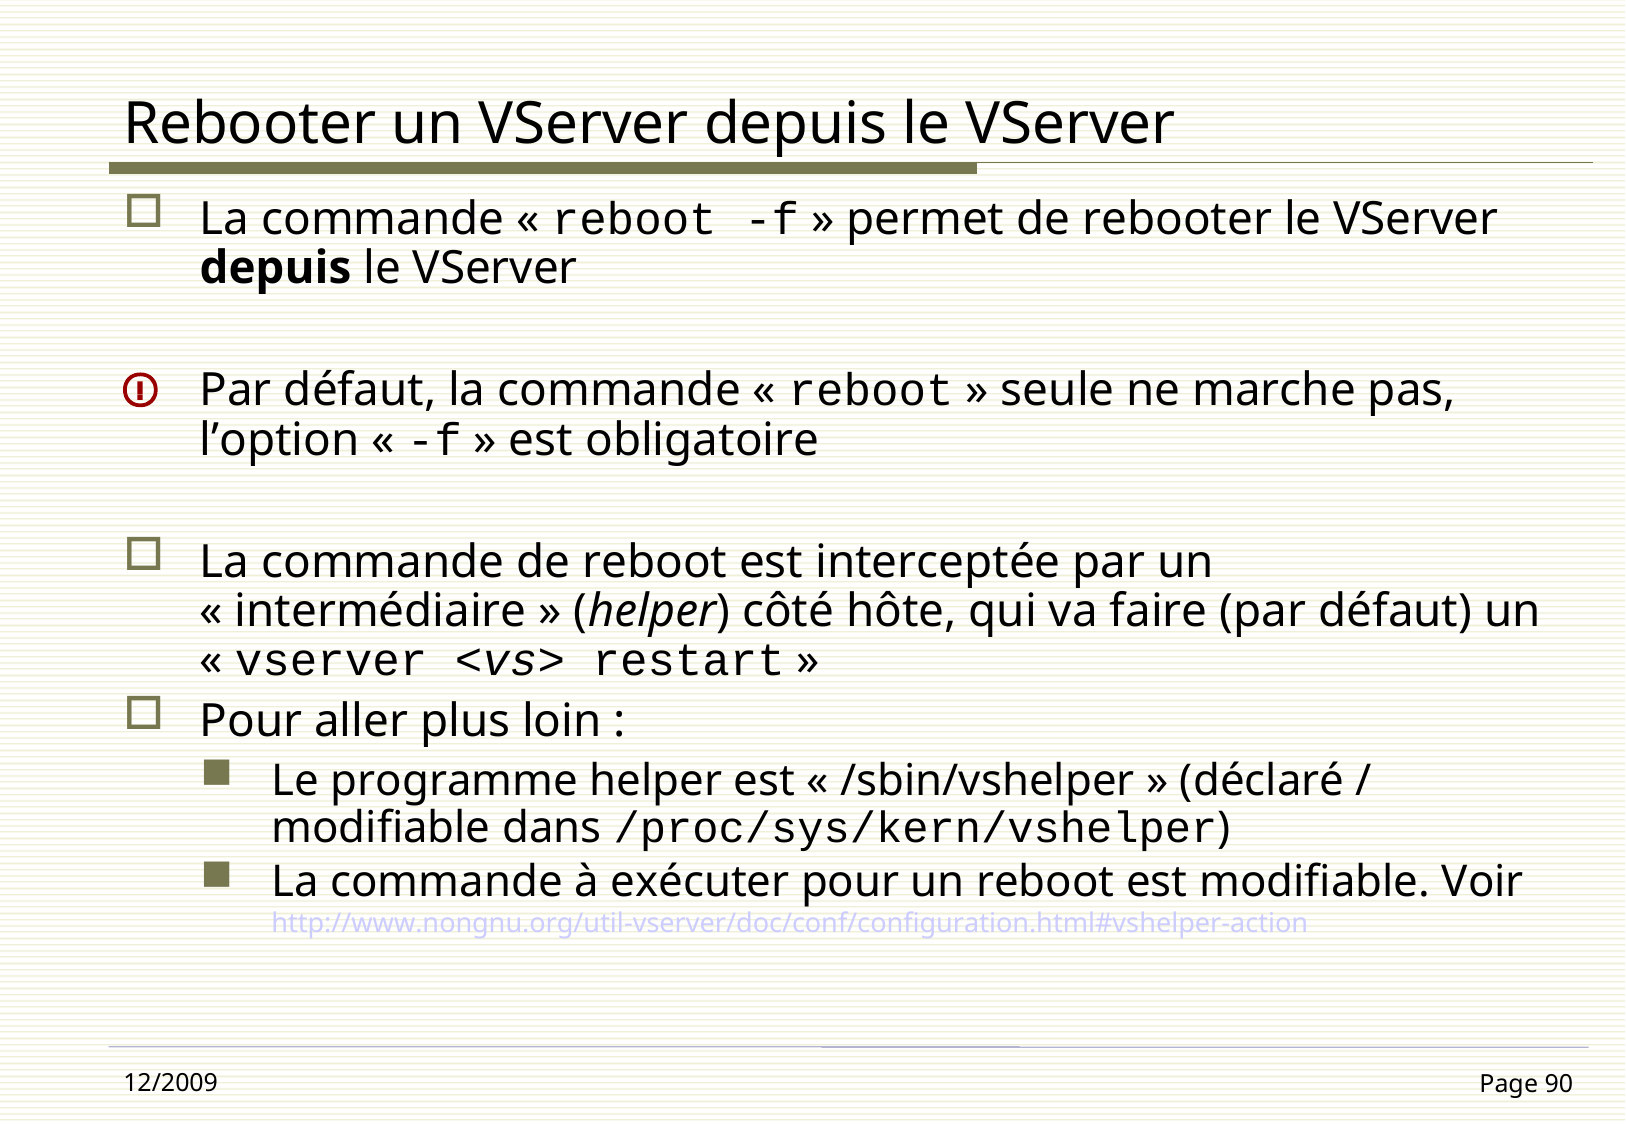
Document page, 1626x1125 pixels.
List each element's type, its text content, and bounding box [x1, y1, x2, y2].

title Rebooter un VServer depuis le VServer [108, 12, 1596, 163]
list La commande « reboot -f » permet de rebooter le VServer depuis le VServer  Par défaut, la commande « reboot » seule ne marche pas, l’option « -f » est obligatoire La commande de reboot est interceptée par un « intermédiaire » (helper) côté hôte, qui va faire (par défaut) un « vserver <vs> restart » Pour aller plus loin : Le programme helper est « /sbin/vshelper » (déclaré / modifiable dans /proc/sys/kern/vshelper)‏ La commande à exécuter pour un reboot est modifiable. Voir http://www.nongnu.org/util-vserver/doc/conf/configuration.html#vshelper-action [108, 187, 1595, 1035]
picture [0, 0, 1626, 1125]
